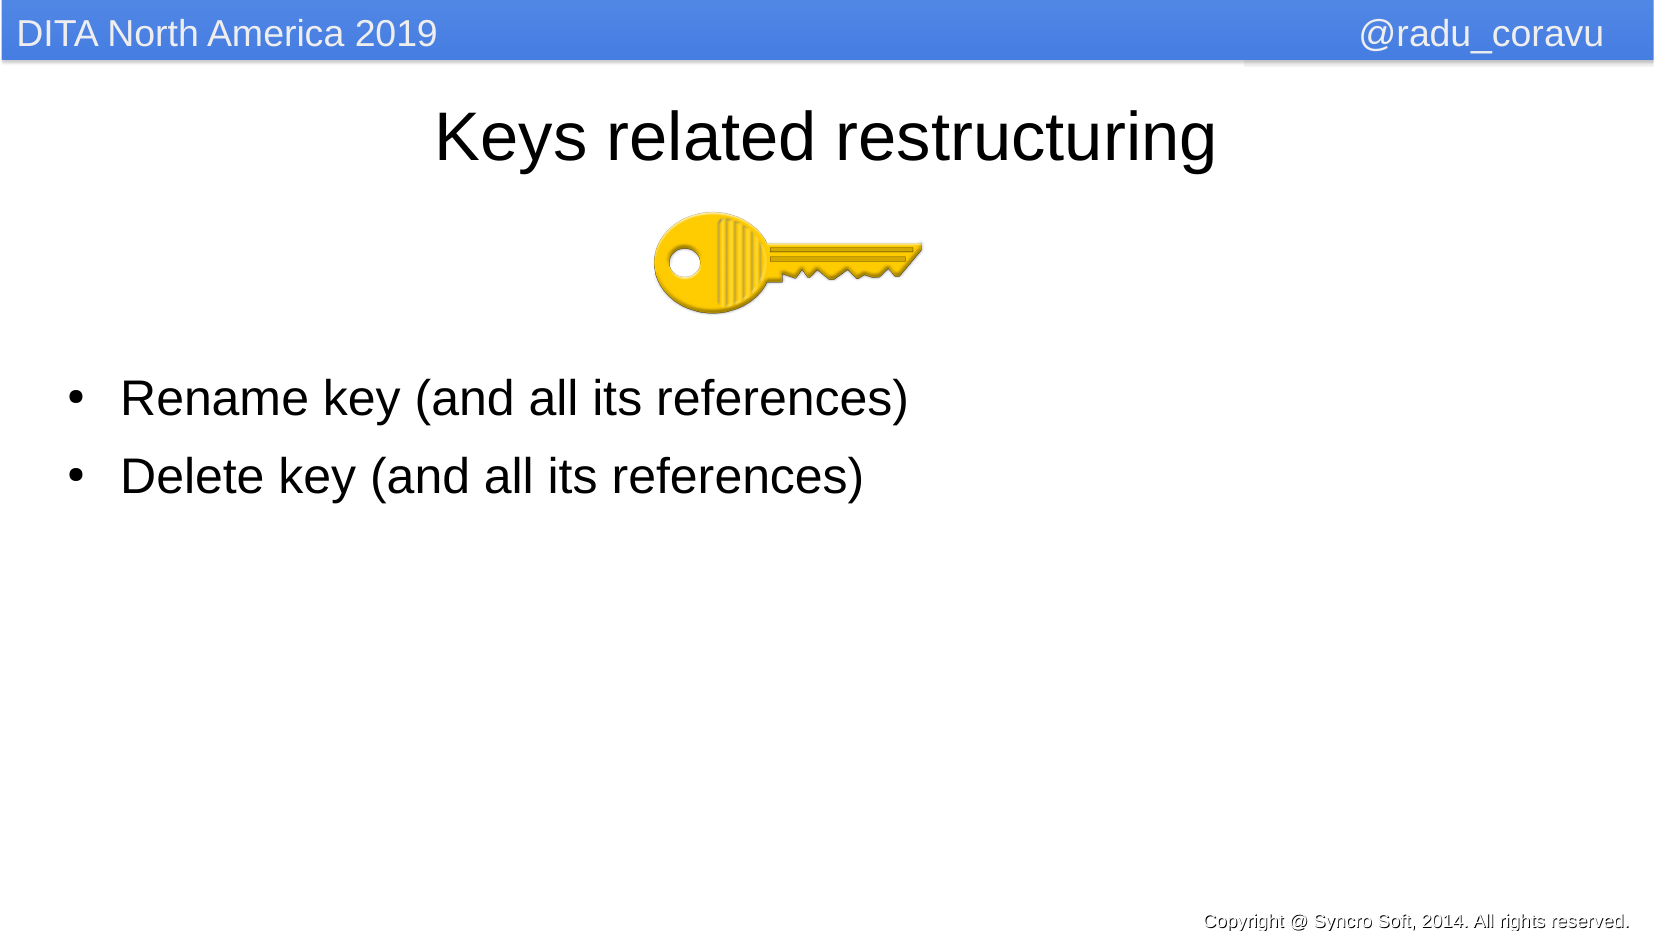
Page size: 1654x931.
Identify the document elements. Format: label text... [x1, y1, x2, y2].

title Keys related restructuring [82, 59, 1571, 215]
picture [1, 0, 1654, 67]
list Rename key (and all its references) Delete key (and all its references) [49, 370, 1538, 931]
picture [637, 165, 938, 360]
